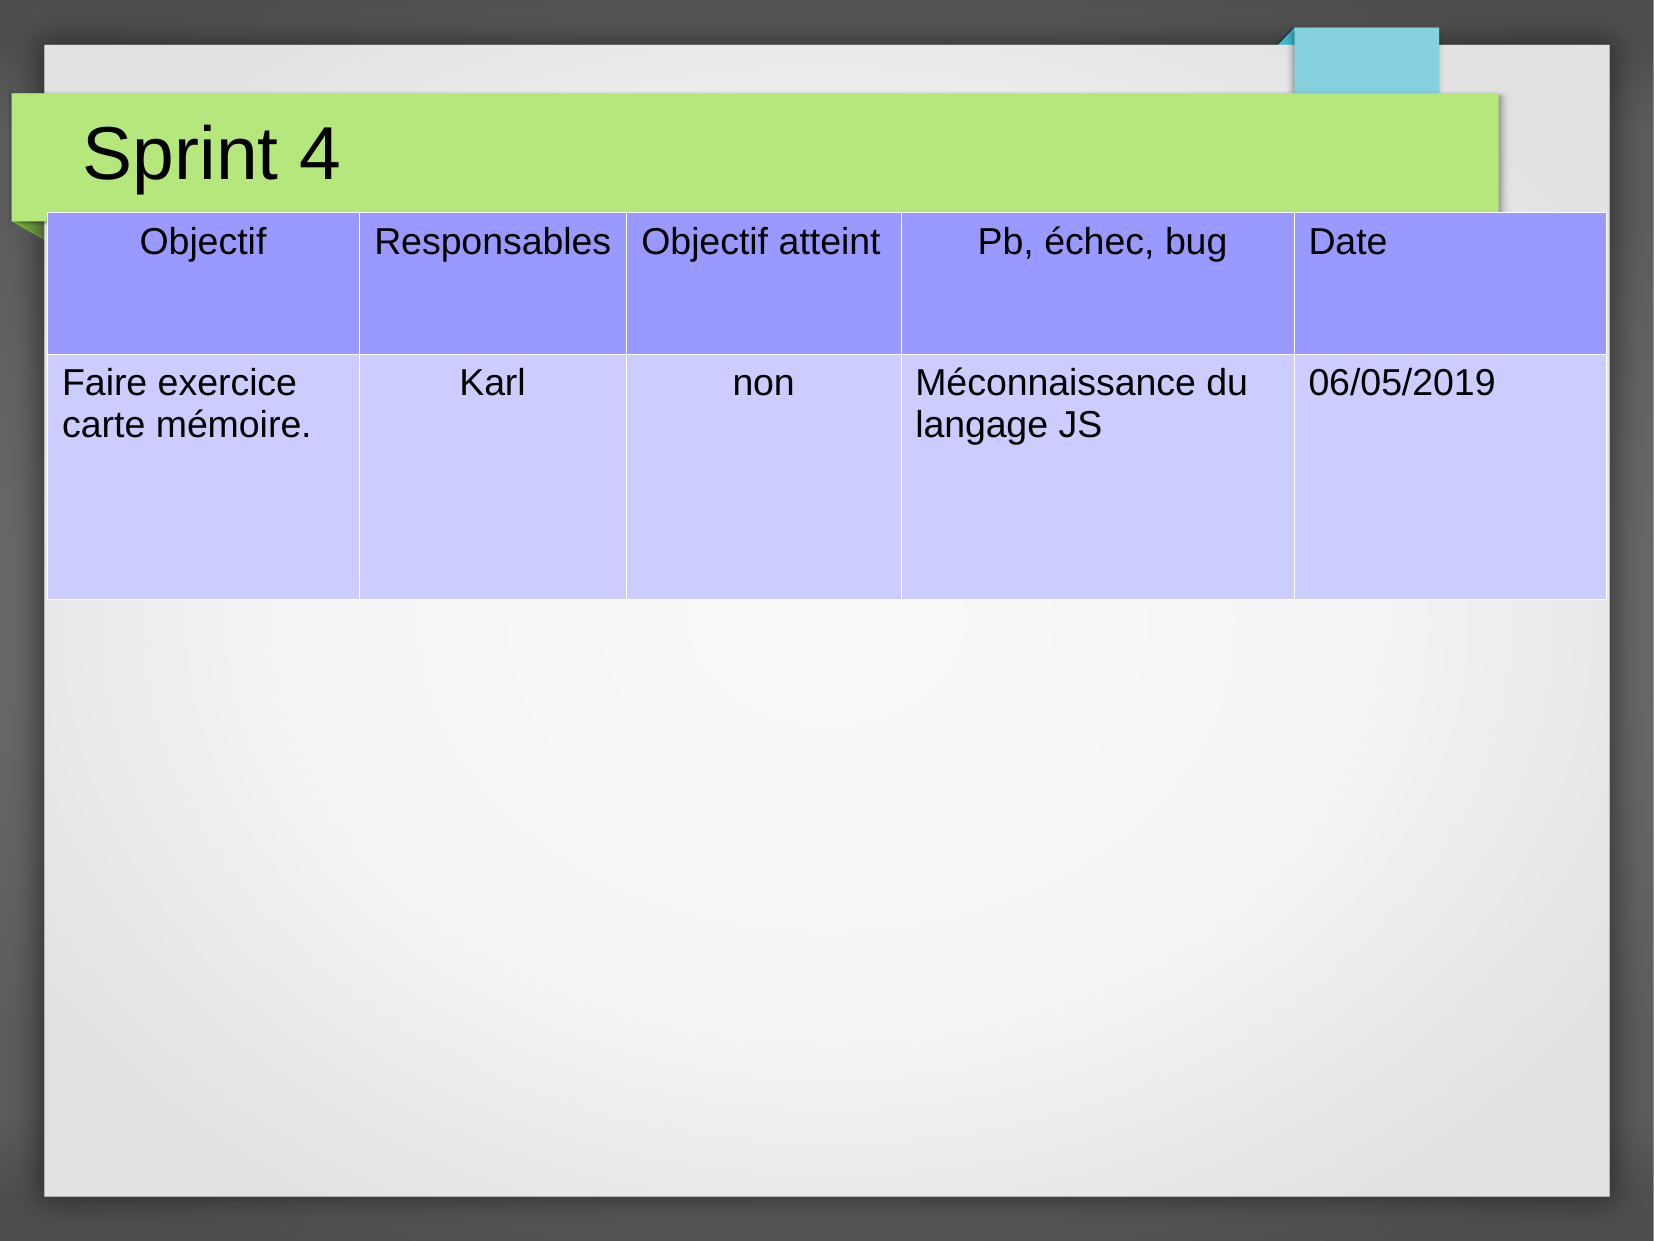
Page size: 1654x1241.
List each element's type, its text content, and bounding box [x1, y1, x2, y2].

table_header Objectif atteint [627, 213, 901, 354]
table_header Pb, échec, bug [902, 213, 1294, 354]
table_cell 06/05/2019 [1295, 355, 1606, 599]
table_cell Méconnaissance du langage JS [902, 355, 1294, 599]
table_cell Faire exercice carte mémoire. [48, 355, 359, 599]
table_header Date [1295, 213, 1606, 354]
table_header Objectif [48, 213, 359, 354]
picture [0, 0, 1654, 1241]
table_cell non [627, 355, 901, 599]
table_cell Karl [360, 355, 626, 599]
table_header Responsables [360, 213, 626, 354]
title Sprint 4 [82, 94, 1264, 212]
